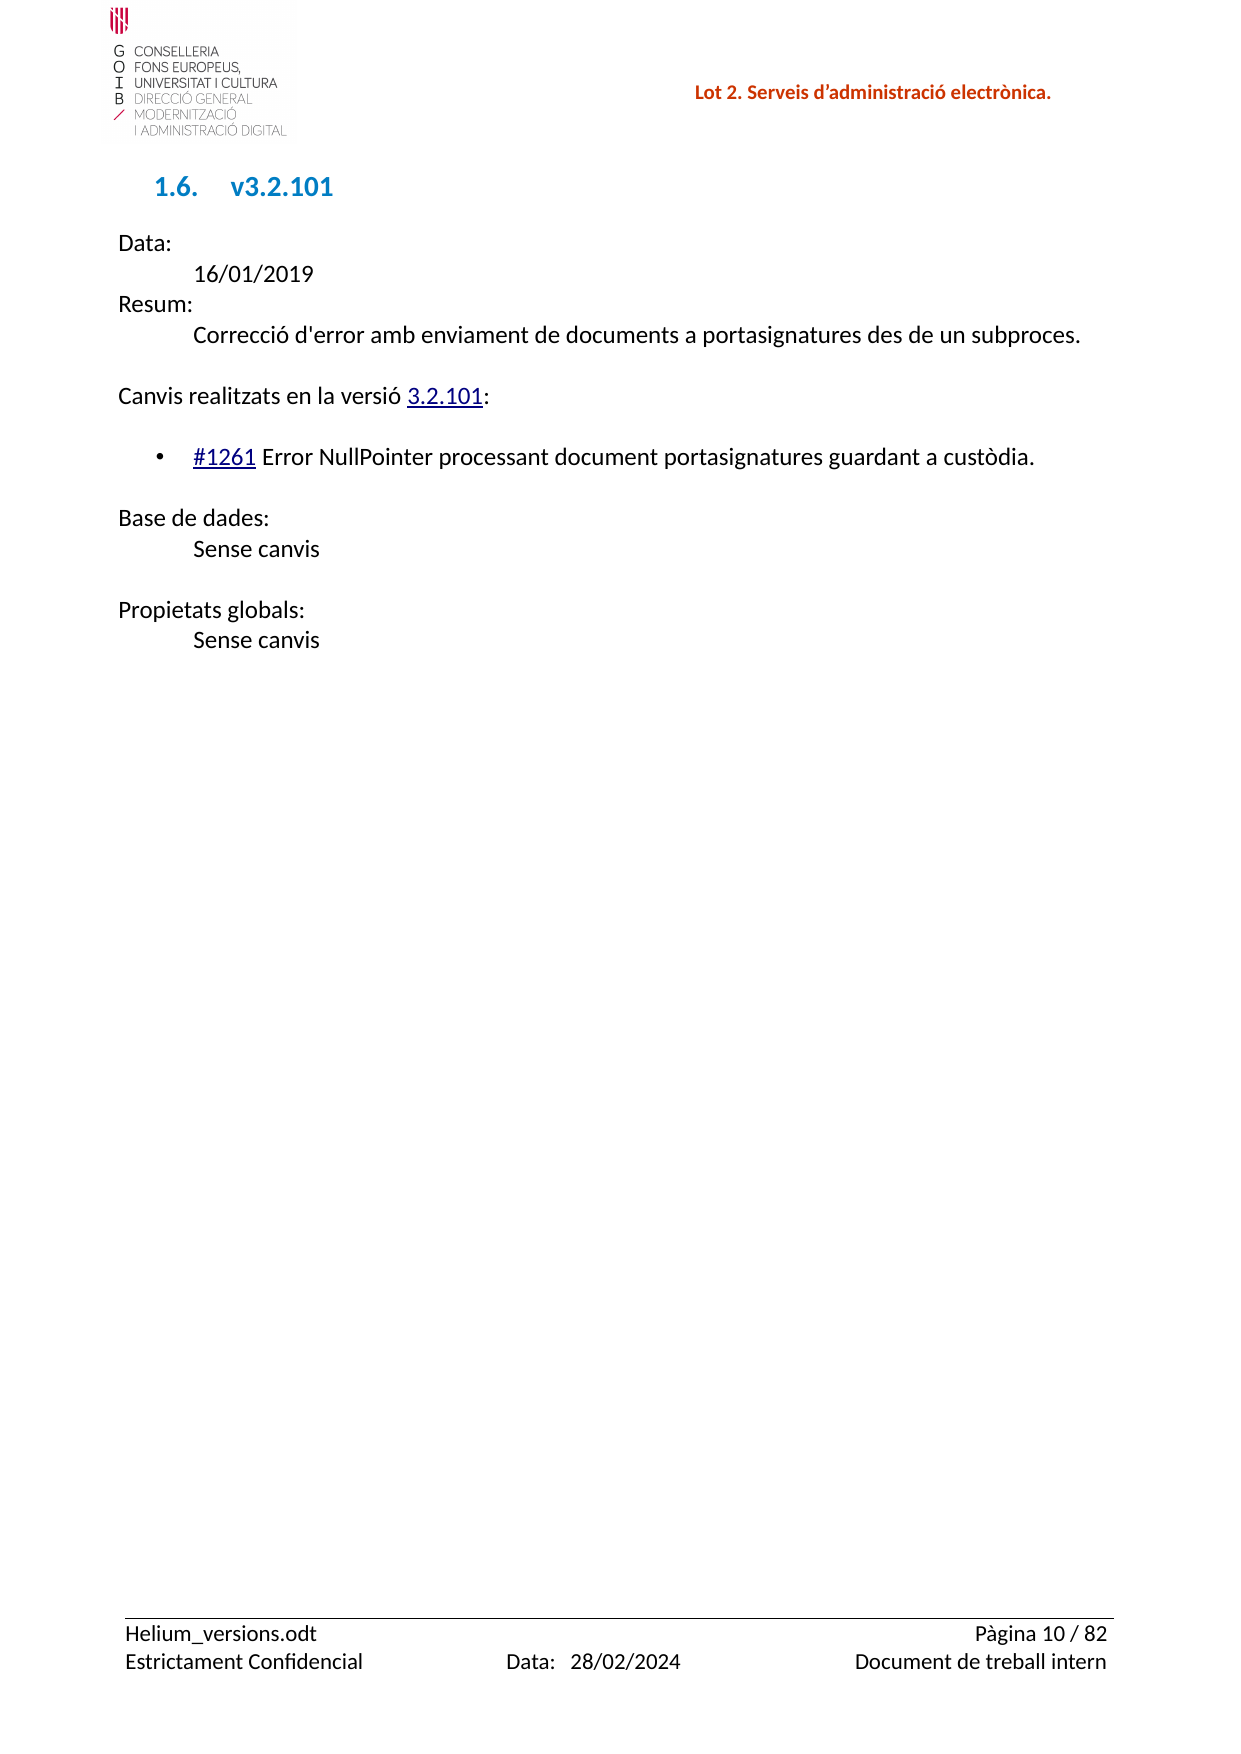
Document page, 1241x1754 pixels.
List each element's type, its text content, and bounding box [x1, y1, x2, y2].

text Canvis realitzats en la versió 3.2.101: [118, 380, 1122, 411]
text 16/01/2019 [118, 258, 1122, 289]
list #1261 Error NullPointer processant document portasignatures guardant a custòdia. [156, 441, 1122, 472]
text Propietats globals: [118, 594, 1122, 624]
text Sense canvis [118, 533, 1122, 563]
text Sense canvis [118, 624, 1122, 655]
text Resum: [118, 289, 1122, 319]
text Correcció d'error amb enviament de documents a portasignatures des de un subproces. [118, 319, 1122, 350]
text Base de dades: [118, 502, 1122, 533]
picture [100, 0, 297, 144]
text Data: [118, 228, 1122, 258]
subtitle v3.2.101 [153, 168, 1122, 204]
